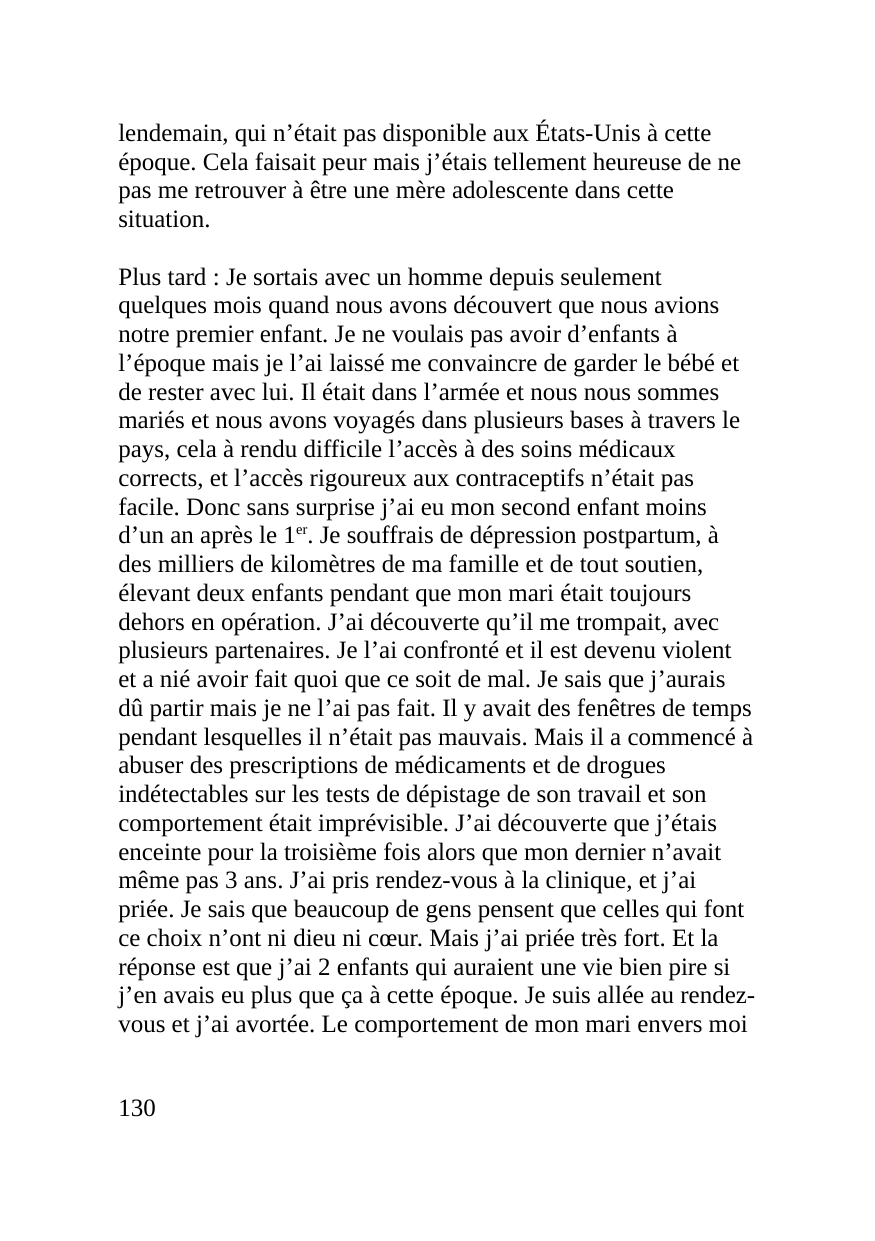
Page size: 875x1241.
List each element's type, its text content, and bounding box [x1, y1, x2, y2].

text Plus tard : Je sortais avec un homme depuis seulement quelques mois quand nous avons découvert que nous avions notre premier enfant. Je ne voulais pas avoir d’enfants à l’époque mais je l’ai laissé me convaincre de garder le bébé et de rester avec lui. Il était dans l’armée et nous nous sommes mariés et nous avons voyagés dans plusieurs bases à travers le pays, cela à rendu difficile l’accès à des soins médicaux corrects, et l’accès rigoureux aux contraceptifs n’était pas facile. Donc sans surprise j’ai eu mon second enfant moins d’un an après le 1er. Je souffrais de dépression postpartum, à des milliers de kilomètres de ma famille et de tout soutien, élevant deux enfants pendant que mon mari était toujours dehors en opération. J’ai découverte qu’il me trompait, avec plusieurs partenaires. Je l’ai confronté et il est devenu violent et a nié avoir fait quoi que ce soit de mal. Je sais que j’aurais dû partir mais je ne l’ai pas fait. Il y avait des fenêtres de temps pendant lesquelles il n’était pas mauvais. Mais il a commencé à abuser des prescriptions de médicaments et de drogues indétectables sur les tests de dépistage de son travail et son comportement était imprévisible. J’ai découverte que j’étais enceinte pour la troisième fois alors que mon dernier n’avait même pas 3 ans. J’ai pris rendez-vous à la clinique, et j’ai priée. Je sais que beaucoup de gens pensent que celles qui font ce choix n’ont ni dieu ni cœur. Mais j’ai priée très fort. Et la réponse est que j’ai 2 enfants qui auraient une vie bien pire si j’en avais eu plus que ça à cette époque. Je suis allée au rendez-vous et j’ai avortée. Le comportement de mon mari envers moi [118, 262, 756, 1038]
text lendemain, qui n’était pas disponible aux États-Unis à cette époque. Cela faisait peur mais j’étais tellement heureuse de ne pas me retrouver à être une mère adolescente dans cette situation. [118, 118, 756, 233]
